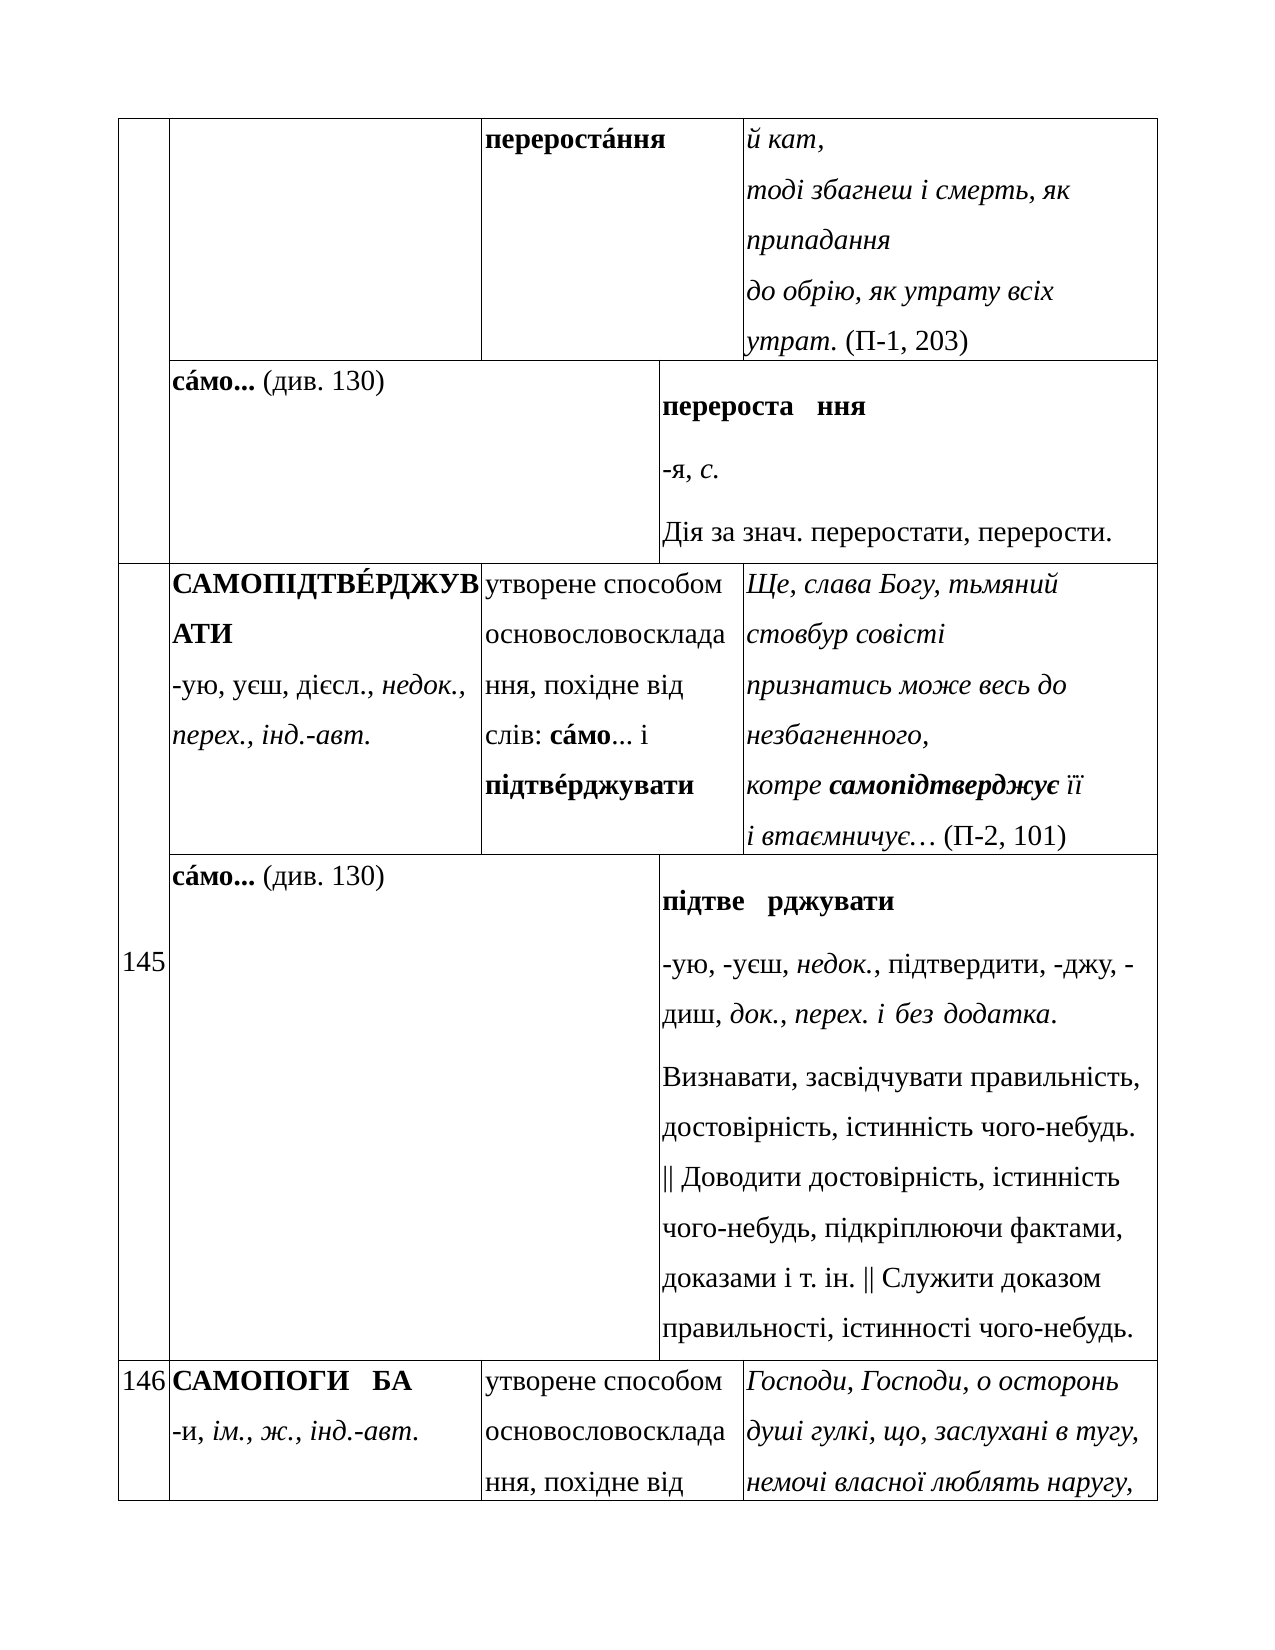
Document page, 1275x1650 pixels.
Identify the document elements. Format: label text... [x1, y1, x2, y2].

table_cell [119, 119, 169, 563]
table_cell сáмо... (див. 130) [170, 361, 659, 563]
table_cell підтверджувати -ую, -уєш, недок., підтвердити, -джу, -диш, док., перех. і без додатка. Визнавати, засвідчувати правильність, достовірність, істинність чого-небудь. || Доводити достовірність, істинність чого-небудь, підкріплюючи фактами, доказами і т. ін. || Служити доказом правильності, істинності чого-небудь. [660, 855, 1157, 1359]
table_cell 146 [119, 1361, 169, 1500]
table_cell переростання -я, с. Дія за знач. переростати, перерости. [660, 361, 1157, 563]
table_cell Ще, слава Богу, тьмяний стовбур совісті признатись може весь до незбагненного, котре самопідтверджує її і втаємничує… (П‑2, 101) [744, 564, 1157, 854]
table_cell утворене способом основословоскладання, похідне від слів: сáмо... і підтвéрджувати [482, 564, 743, 854]
table_cell утворене способом основословоскладання, похідне від [482, 1361, 743, 1500]
table_cell 145 [119, 564, 169, 1359]
table_cell сáмо... (див. 130) [170, 855, 659, 1359]
table_cell Господи, Господи, о осторонь душі гулкі, що, заслухані в тугу, немочі власної люблять наругу, [744, 1361, 1157, 1500]
table_cell Самопогиба -и, ім., ж., інд.-авт. [170, 1361, 481, 1500]
table_cell переростáння [482, 119, 743, 359]
table_cell [170, 119, 481, 359]
table_cell й кат, тоді збагнеш і смерть, як припадання до обрію, як утрату всіх утрат. (П‑1, 203) [744, 119, 1157, 359]
table_cell Самопідтвéрджувати -ую, уєш, дієсл., недок., перех., інд.-авт. [170, 564, 481, 854]
